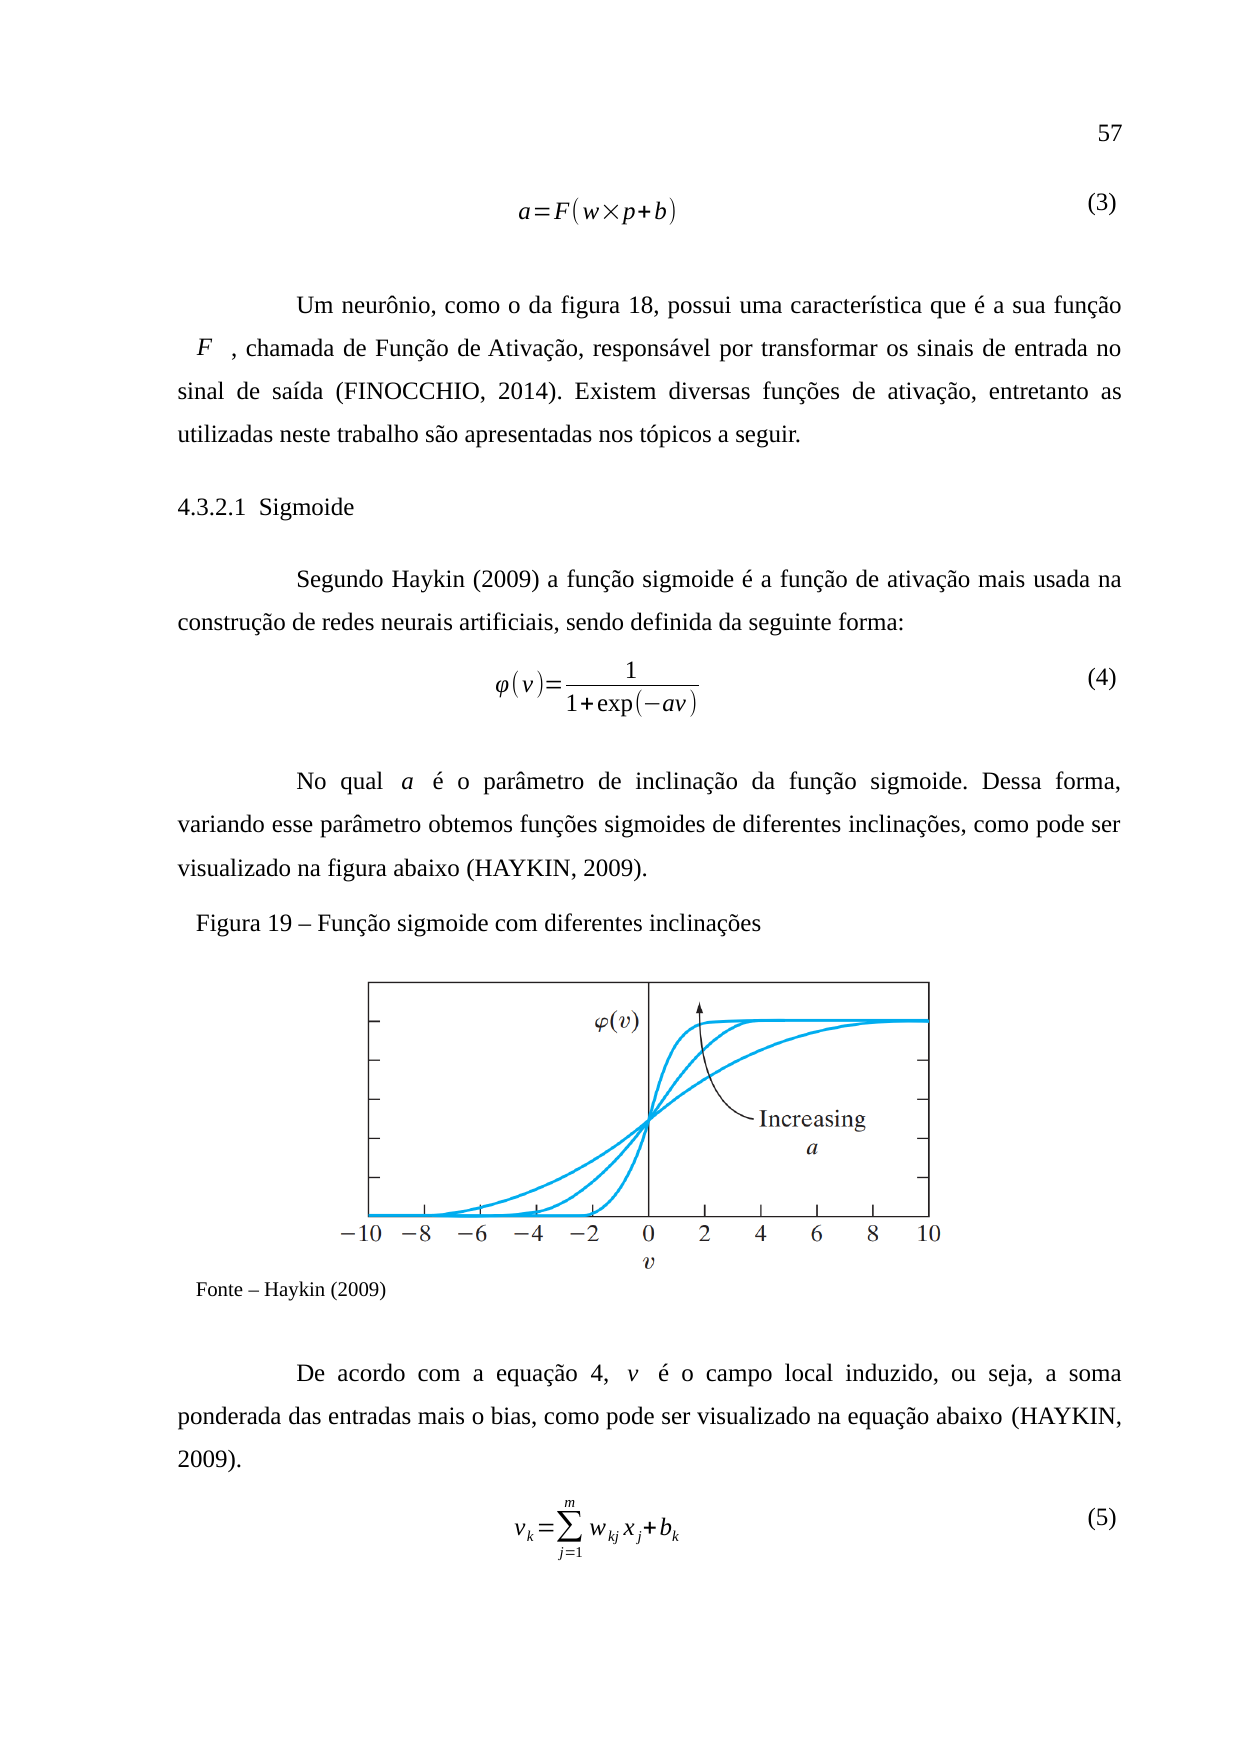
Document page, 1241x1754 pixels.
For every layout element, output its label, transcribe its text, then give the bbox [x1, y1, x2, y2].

subtitle Sigmoide [177, 492, 1122, 521]
table_header (3) [1017, 176, 1122, 247]
picture [331, 946, 968, 1277]
table_header (5) [1017, 1488, 1122, 1566]
text Um neurônio, como o da figura 18, possui uma característica que é a sua função , chamada de Função de Ativação, responsável por transformar os sinais de entrada no sinal de saída (FINOCCHIO, 2014). Existem diversas funções de ativação, entretanto as utilizadas neste trabalho são apresentadas nos tópicos a seguir. [177, 290, 1122, 448]
text No qualé o parâmetro de inclinação da função sigmoide. Dessa forma, variando esse parâmetro obtemos funções sigmoides de diferentes inclinações, como pode ser visualizado na figura abaixo (HAYKIN, 2009). [177, 766, 1122, 881]
table_header [177, 176, 1017, 247]
text De acordo com a equação 4,é o campo local induzido, ou seja, a soma ponderada das entradas mais o bias, como pode ser visualizado na equação abaixo (HAYKIN, 2009). [177, 1358, 1122, 1473]
text Figura 19 – Função sigmoide com diferentes inclinações [196, 908, 1104, 937]
text Segundo Haykin (2009) a função sigmoide é a função de ativação mais usada na construção de redes neurais artificiais, sendo definida da seguinte forma: [177, 564, 1122, 636]
table_header [177, 1488, 1017, 1566]
table_header (4) [1017, 651, 1122, 723]
text Fonte – Haykin (2009) [196, 1277, 1104, 1301]
table_header [177, 651, 1017, 723]
